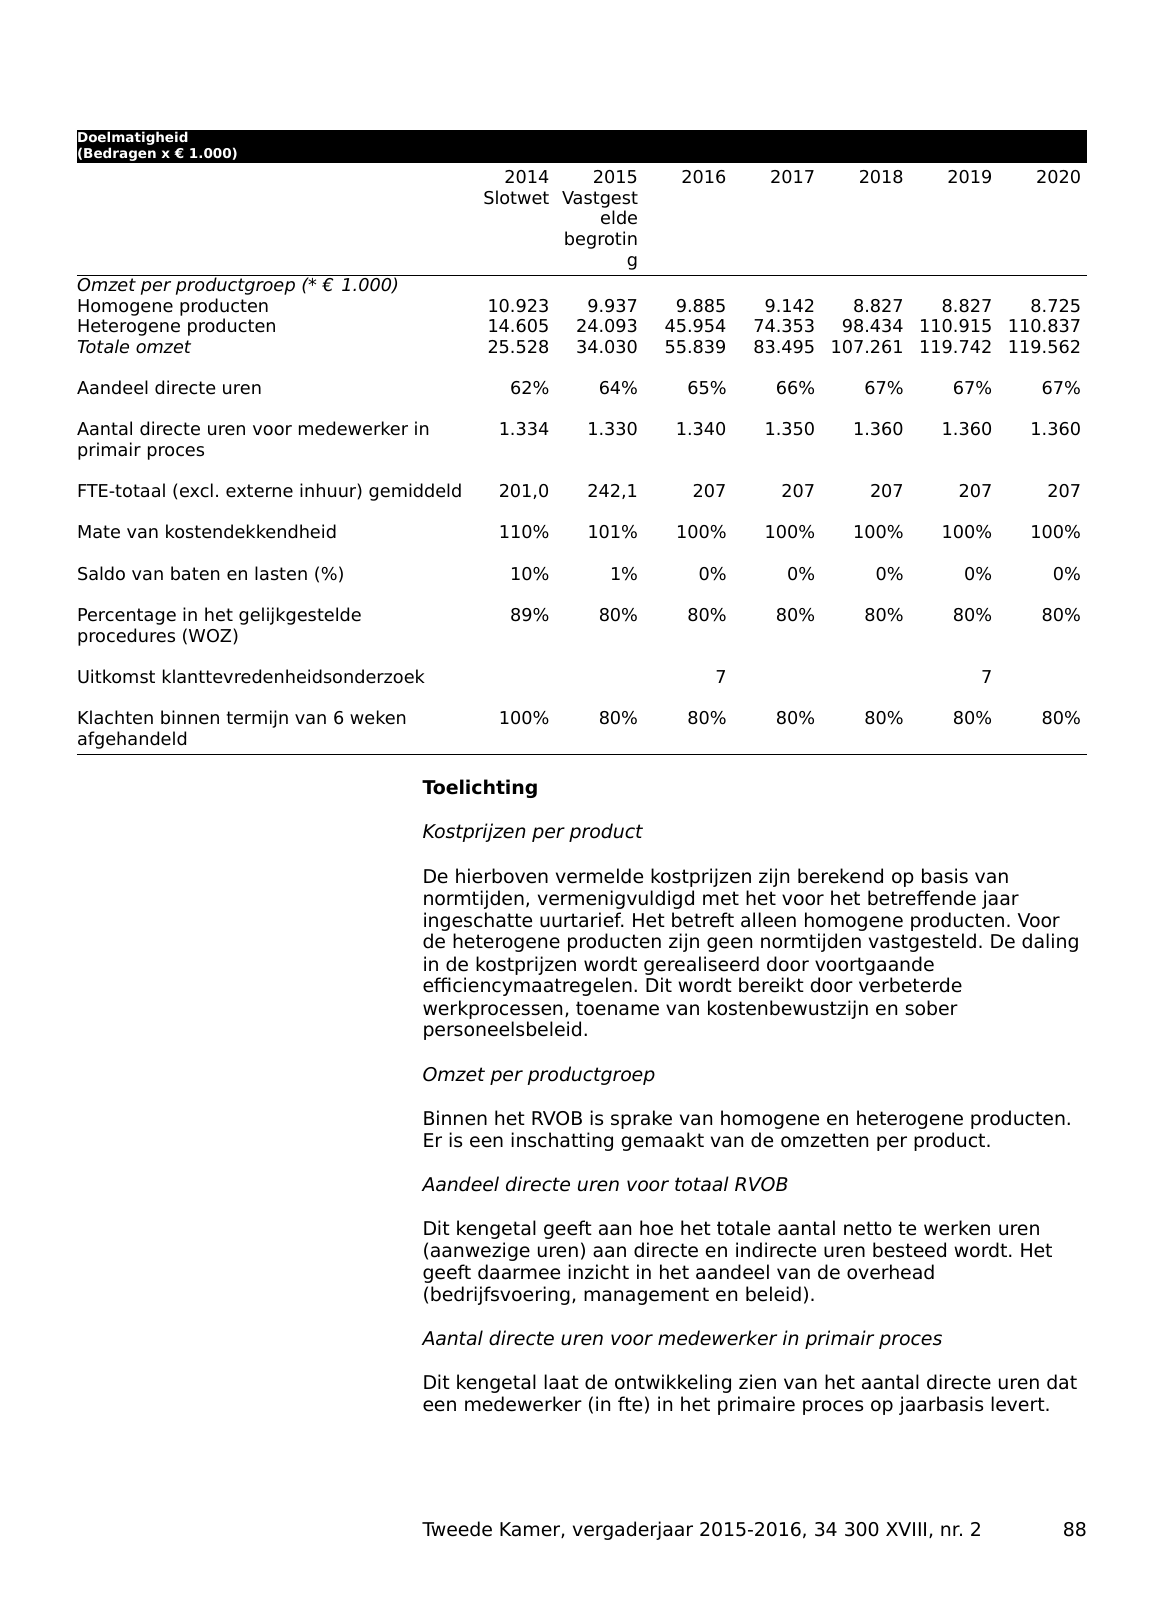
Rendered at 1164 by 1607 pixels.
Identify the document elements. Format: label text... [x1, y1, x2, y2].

table_cell 207 [732, 481, 821, 502]
table_cell 110.837 [998, 316, 1087, 337]
table_cell 100% [732, 523, 821, 543]
table_cell [77, 502, 466, 522]
table_cell [732, 646, 821, 667]
table_cell [909, 543, 998, 564]
table_cell 2019 [909, 163, 998, 275]
table_cell 80% [644, 605, 732, 646]
table_cell [77, 399, 466, 419]
subtitle Toelichting [422, 777, 1087, 799]
table_cell 9.937 [555, 296, 644, 316]
table_cell 0% [644, 564, 732, 584]
table_cell [821, 358, 909, 378]
table_cell [555, 276, 644, 296]
table_cell [998, 667, 1087, 687]
table_cell 100% [998, 523, 1087, 543]
table_cell 119.562 [998, 337, 1087, 357]
table_cell [909, 276, 998, 296]
table_cell [821, 646, 909, 667]
table_cell 80% [909, 708, 998, 754]
table_cell 8.827 [909, 296, 998, 316]
table_cell [998, 646, 1087, 667]
table_cell 34.030 [555, 337, 644, 357]
table_cell [998, 584, 1087, 605]
table_header Doelmatigheid (Bedragen x € 1.000) [77, 130, 1087, 161]
table_cell FTE-totaal (excl. externe inhuur) gemiddeld [77, 481, 466, 502]
table_cell [909, 399, 998, 419]
table_cell [732, 667, 821, 687]
table_cell 74.353 [732, 316, 821, 337]
table_cell 7 [909, 667, 998, 687]
table_cell 1.360 [998, 419, 1087, 461]
table_cell 2014 Slotwet [466, 163, 555, 275]
table_cell [909, 461, 998, 481]
table_cell [466, 461, 555, 481]
table_cell 14.605 [466, 316, 555, 337]
table_cell [732, 584, 821, 605]
table_cell [644, 543, 732, 564]
table_cell [466, 358, 555, 378]
table_cell [821, 667, 909, 687]
table_cell Uitkomst klanttevredenheidsonderzoek [77, 667, 466, 687]
table_cell 9.142 [732, 296, 821, 316]
table_cell 1.360 [909, 419, 998, 461]
table_cell [77, 543, 466, 564]
table_cell 62% [466, 378, 555, 399]
table_cell [644, 276, 732, 296]
table_cell [555, 584, 644, 605]
table_cell [909, 646, 998, 667]
table_cell [732, 461, 821, 481]
text Binnen het RVOB is sprake van homogene en heterogene producten. Er is een inschatting gemaakt van de omzetten per product. [422, 1108, 1087, 1152]
subtitle Omzet per productgroep [422, 1063, 1087, 1086]
subtitle Kostprijzen per product [422, 821, 1087, 843]
table_cell [555, 502, 644, 522]
table_cell 0% [909, 564, 998, 584]
text Dit kengetal laat de ontwikkeling zien van het aantal directe uren dat een medewerker (in fte) in het primaire proces op jaarbasis levert. [422, 1372, 1087, 1416]
table_cell 207 [821, 481, 909, 502]
table_cell [821, 543, 909, 564]
table_cell [909, 688, 998, 708]
table_cell 8.827 [821, 296, 909, 316]
table_cell [821, 461, 909, 481]
table_cell 100% [909, 523, 998, 543]
table_cell Aandeel directe uren [77, 378, 466, 399]
table_cell 2015 Vastgestelde begroting [555, 163, 644, 275]
table_cell [909, 584, 998, 605]
table_cell [732, 276, 821, 296]
table_cell [732, 543, 821, 564]
table_cell [998, 502, 1087, 522]
table_cell [555, 543, 644, 564]
table_cell [998, 399, 1087, 419]
table_cell [555, 461, 644, 481]
table_cell 0% [732, 564, 821, 584]
table_cell [555, 667, 644, 687]
table_cell 45.954 [644, 316, 732, 337]
table_cell [909, 358, 998, 378]
table_cell [77, 584, 466, 605]
table_cell 80% [644, 708, 732, 754]
table_cell Aantal directe uren voor medewerker in primair proces [77, 419, 466, 461]
table_cell [998, 276, 1087, 296]
table_cell 242,1 [555, 481, 644, 502]
table_cell [644, 688, 732, 708]
table_cell [998, 461, 1087, 481]
table_cell [555, 399, 644, 419]
table_cell 80% [821, 605, 909, 646]
table_cell Percentage in het gelijkgestelde procedures (WOZ) [77, 605, 466, 646]
table_cell [466, 502, 555, 522]
table_cell 0% [821, 564, 909, 584]
table_cell 24.093 [555, 316, 644, 337]
table_cell [998, 688, 1087, 708]
table_cell 83.495 [732, 337, 821, 357]
table_cell [555, 646, 644, 667]
table_cell 0% [998, 564, 1087, 584]
table_cell 100% [821, 523, 909, 543]
table_cell Heterogene producten [77, 316, 466, 337]
table_cell 55.839 [644, 337, 732, 357]
table_cell 67% [821, 378, 909, 399]
table_cell 98.434 [821, 316, 909, 337]
table_cell 67% [998, 378, 1087, 399]
table_cell 80% [998, 708, 1087, 754]
table_cell [998, 358, 1087, 378]
table_cell [466, 276, 555, 296]
table_cell [555, 358, 644, 378]
table_cell 100% [466, 708, 555, 754]
table_cell 89% [466, 605, 555, 646]
table_cell [732, 688, 821, 708]
table_cell 107.261 [821, 337, 909, 357]
table_cell 25.528 [466, 337, 555, 357]
table_cell 80% [555, 605, 644, 646]
table_cell [821, 502, 909, 522]
table_cell 1.360 [821, 419, 909, 461]
table_cell 201,0 [466, 481, 555, 502]
table_cell 80% [732, 605, 821, 646]
table_cell 10% [466, 564, 555, 584]
text Dit kengetal geeft aan hoe het totale aantal netto te werken uren (aanwezige uren) aan directe en indirecte uren besteed wordt. Het geeft daarmee inzicht in het aandeel van de overhead (bedrijfsvoering, management en beleid). [422, 1218, 1087, 1306]
table_cell 207 [644, 481, 732, 502]
table_cell [821, 399, 909, 419]
table_cell [466, 667, 555, 687]
table_cell [909, 502, 998, 522]
table_cell 80% [555, 708, 644, 754]
table_cell Omzet per productgroep (* € 1.000) [77, 276, 466, 296]
table_cell [466, 584, 555, 605]
table_cell 80% [732, 708, 821, 754]
table_cell [466, 399, 555, 419]
table_cell 9.885 [644, 296, 732, 316]
table_cell 80% [998, 605, 1087, 646]
table_cell 10.923 [466, 296, 555, 316]
table_cell [732, 399, 821, 419]
table_cell [644, 502, 732, 522]
table_cell [77, 358, 466, 378]
table_cell [555, 688, 644, 708]
table_cell 66% [732, 378, 821, 399]
table_cell [732, 502, 821, 522]
text De hierboven vermelde kostprijzen zijn berekend op basis van normtijden, vermenigvuldigd met het voor het betreffende jaar ingeschatte uurtarief. Het betreft alleen homogene producten. Voor de heterogene producten zijn geen normtijden vastgesteld. De daling in de kostprijzen wordt gerealiseerd door voortgaande efficiencymaatregelen. Dit wordt bereikt door verbeterde werkprocessen, toename van kostenbewustzijn en sober personeelsbeleid. [422, 866, 1087, 1041]
table_cell [821, 688, 909, 708]
table_cell [732, 358, 821, 378]
table_cell [644, 358, 732, 378]
table_cell Mate van kostendekkendheid [77, 523, 466, 543]
table_cell [644, 646, 732, 667]
table_cell Homogene producten [77, 296, 466, 316]
table_cell [466, 646, 555, 667]
table_cell 1.340 [644, 419, 732, 461]
table_cell 119.742 [909, 337, 998, 357]
table_cell 2020 [998, 163, 1087, 275]
table_cell 7 [644, 667, 732, 687]
table_cell 67% [909, 378, 998, 399]
table_cell [77, 461, 466, 481]
table_cell 1.334 [466, 419, 555, 461]
table_cell 65% [644, 378, 732, 399]
table_cell [77, 163, 466, 275]
subtitle Aandeel directe uren voor totaal RVOB [422, 1174, 1087, 1196]
table_cell 100% [644, 523, 732, 543]
table_cell [998, 543, 1087, 564]
table_cell 1% [555, 564, 644, 584]
table_cell [466, 543, 555, 564]
table_cell 101% [555, 523, 644, 543]
table_cell Klachten binnen termijn van 6 weken afgehandeld [77, 708, 466, 754]
table_cell 110.915 [909, 316, 998, 337]
table_cell [644, 399, 732, 419]
table_cell [821, 276, 909, 296]
table_cell 8.725 [998, 296, 1087, 316]
subtitle Aantal directe uren voor medewerker in primair proces [422, 1328, 1087, 1350]
table_cell Totale omzet [77, 337, 466, 357]
table_cell 64% [555, 378, 644, 399]
table_cell [466, 688, 555, 708]
table_cell [77, 688, 466, 708]
table_cell 2016 [644, 163, 732, 275]
table_cell 207 [998, 481, 1087, 502]
table_cell [644, 461, 732, 481]
table_cell [77, 646, 466, 667]
table_cell 2018 [821, 163, 909, 275]
table_cell 1.330 [555, 419, 644, 461]
table_cell 80% [821, 708, 909, 754]
table_cell 80% [909, 605, 998, 646]
table_cell 207 [909, 481, 998, 502]
table_cell Saldo van baten en lasten (%) [77, 564, 466, 584]
table_cell 1.350 [732, 419, 821, 461]
table_cell [821, 584, 909, 605]
table_cell 2017 [732, 163, 821, 275]
table_cell 110% [466, 523, 555, 543]
table_cell [644, 584, 732, 605]
